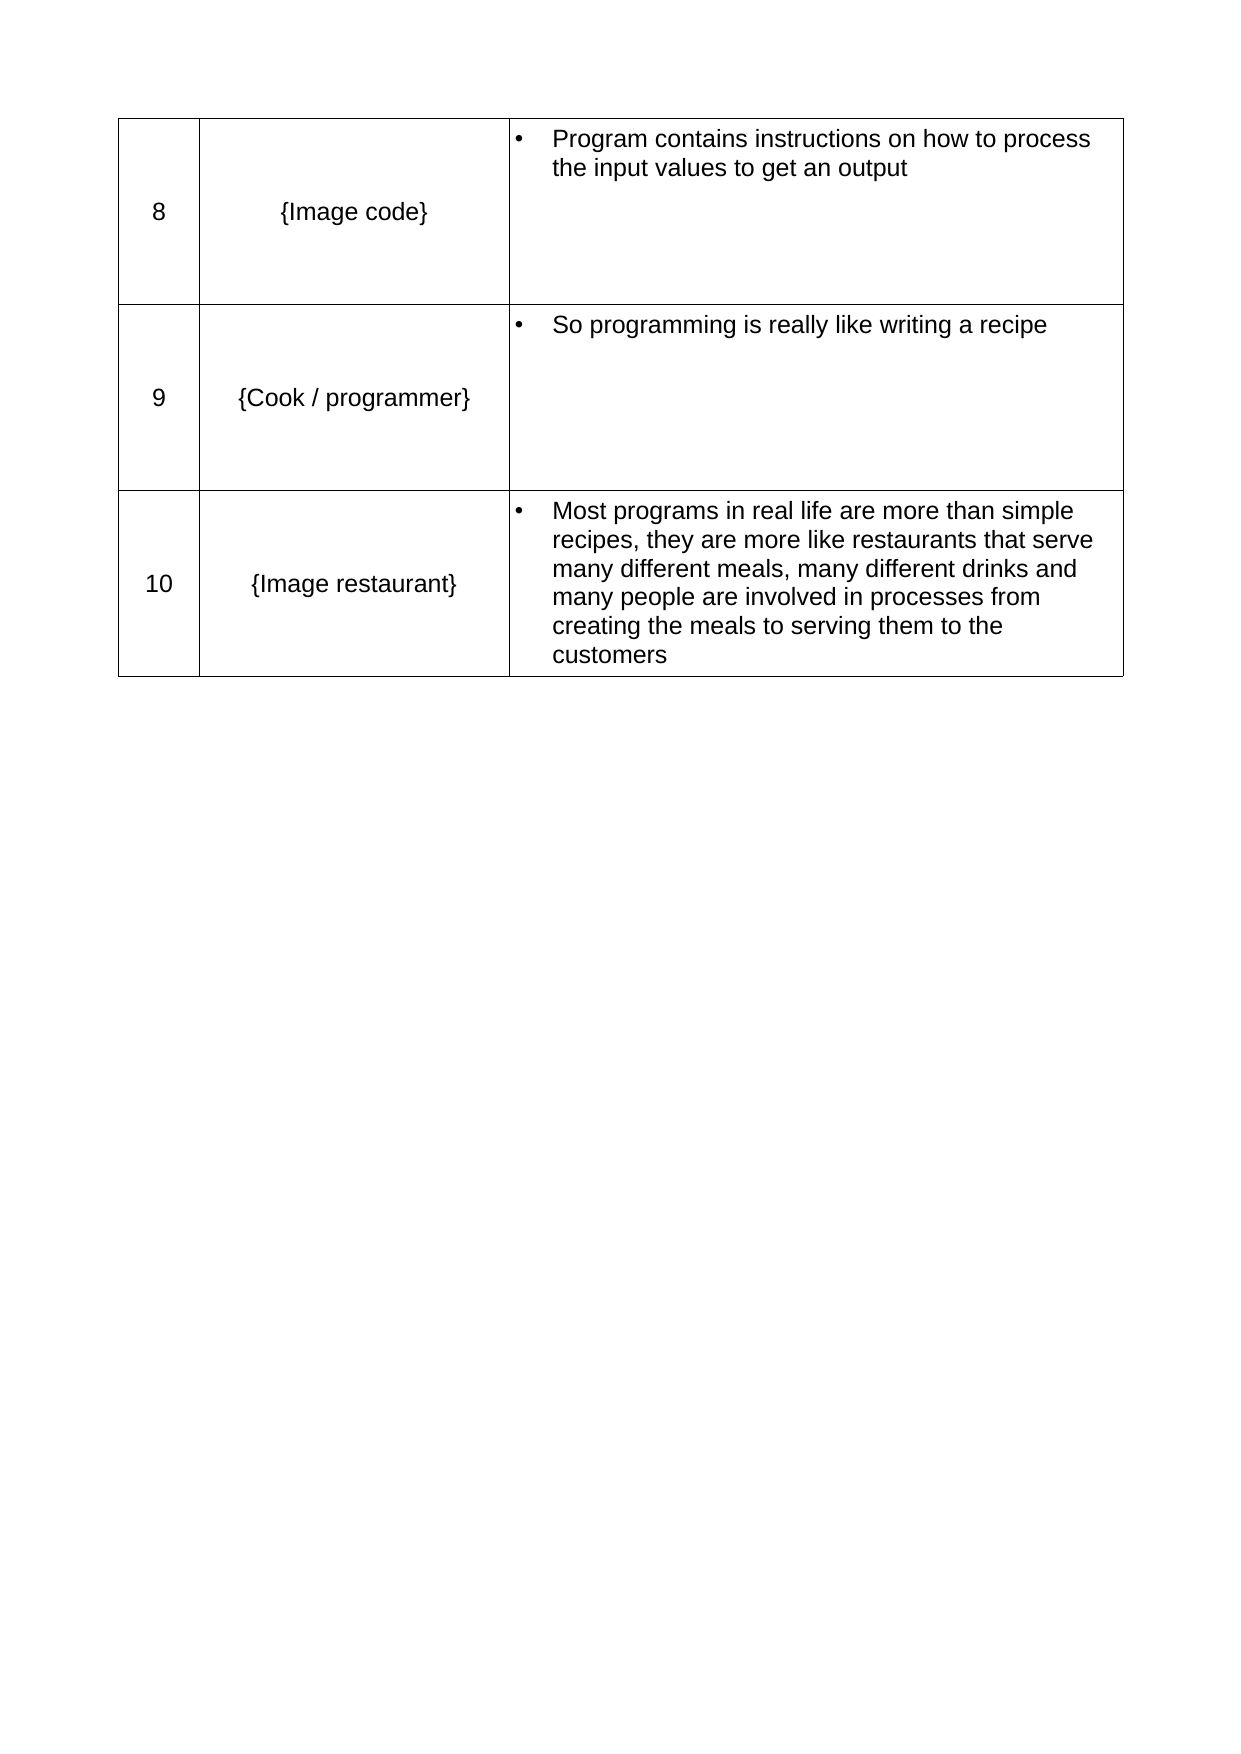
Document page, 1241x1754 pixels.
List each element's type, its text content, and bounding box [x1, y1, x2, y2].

table_header Program contains instructions on how to process the input values to get an output [510, 119, 1123, 304]
table_cell 9 [119, 305, 199, 490]
table_header {Image code} [200, 119, 509, 304]
table_cell 10 [119, 491, 199, 676]
table_cell {Cook / programmer} [200, 305, 509, 490]
table_cell So programming is really like writing a recipe [510, 305, 1123, 490]
table_header 8 [119, 119, 199, 304]
table_cell Most programs in real life are more than simple recipes, they are more like restaurants that serve many different meals, many different drinks and many people are involved in processes from creating the meals to serving them to the customers [510, 491, 1123, 676]
table_cell {Image restaurant} [200, 491, 509, 676]
